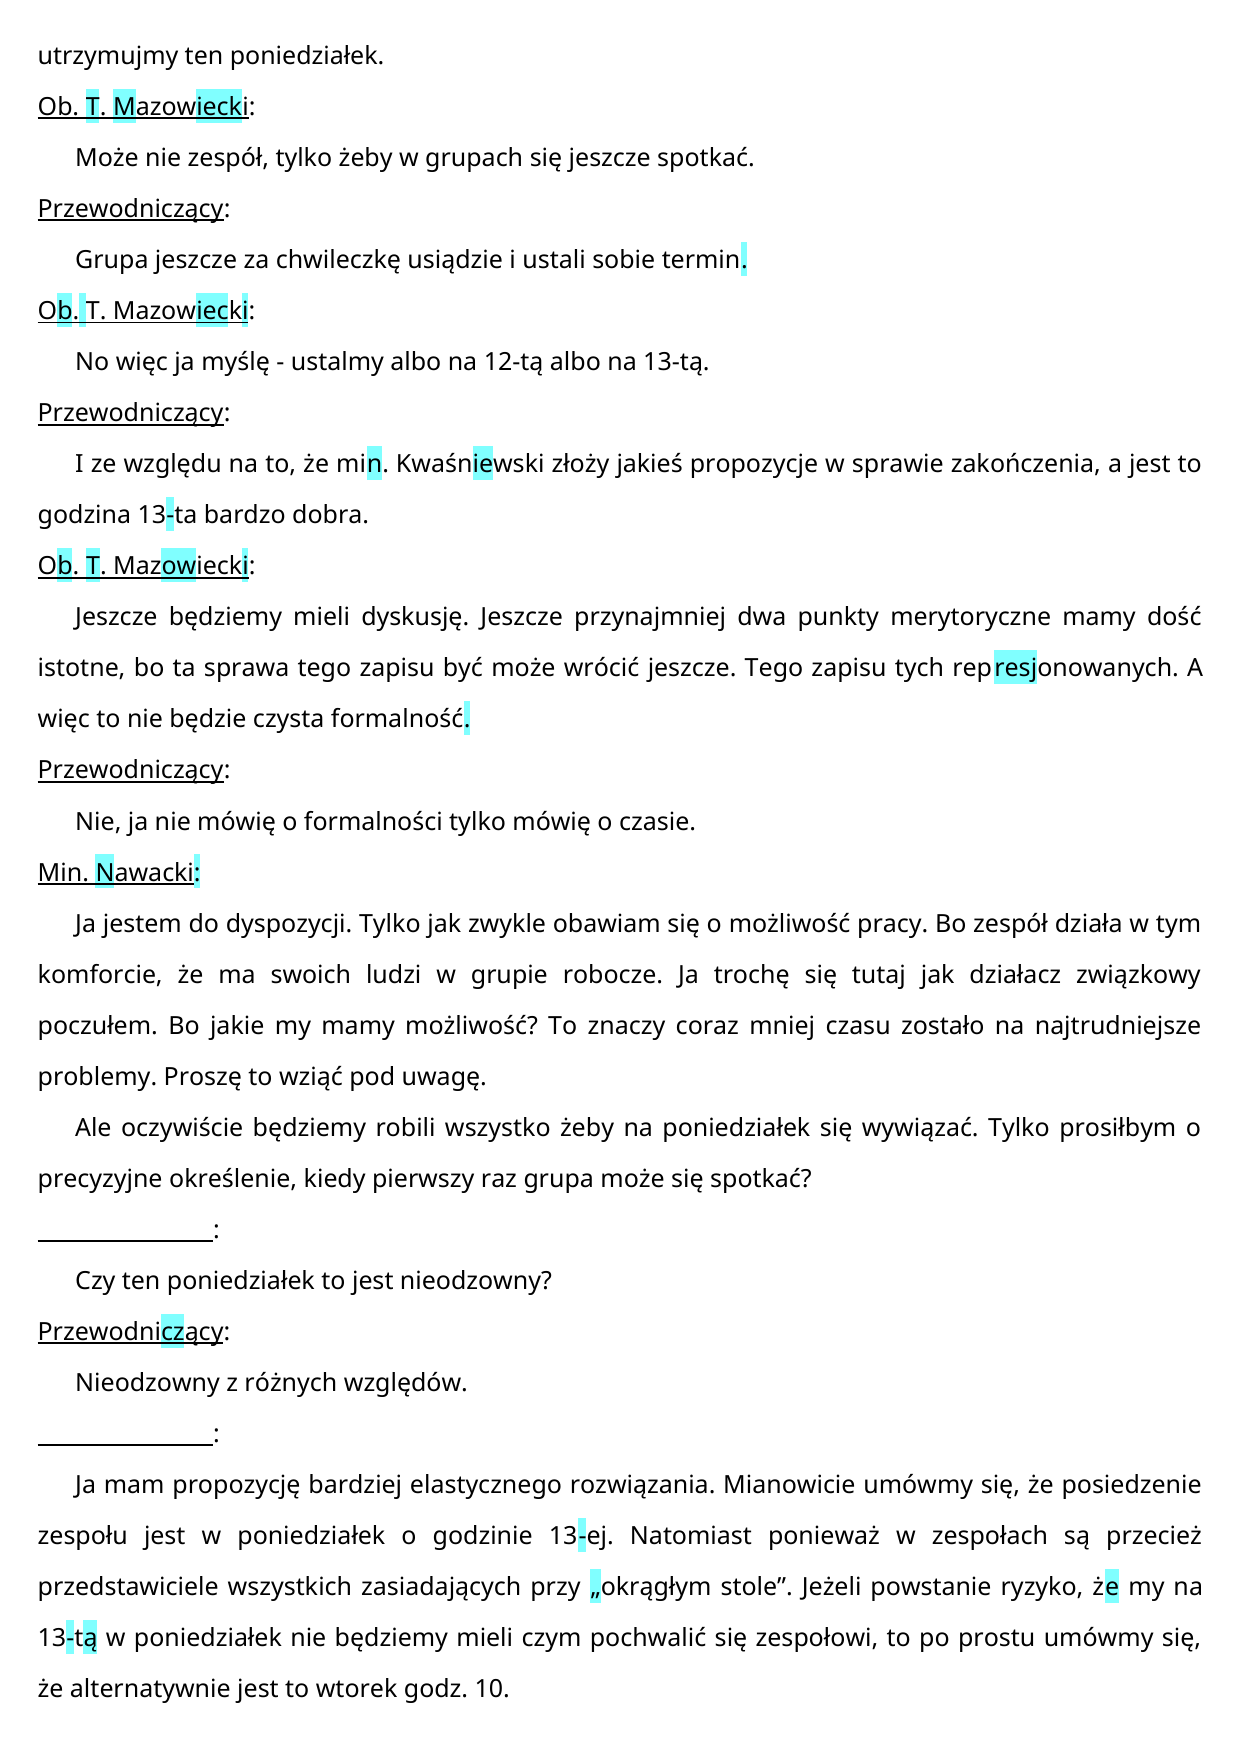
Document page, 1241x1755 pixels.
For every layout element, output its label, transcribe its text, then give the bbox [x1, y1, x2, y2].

text Ob. T. Mazowiecki: [37, 548, 1203, 582]
text utrzymujmy ten poniedziałek. [37, 37, 1203, 72]
text : [37, 1416, 1203, 1450]
text Ob. T. Mazowiecki: [37, 88, 1203, 123]
text Nieodzowny z różnych względów. [37, 1364, 1203, 1399]
text Czy ten poniedziałek to jest nieodzowny? [37, 1262, 1203, 1297]
text : [37, 1211, 1203, 1246]
text Ob. T. Mazowiecki: [37, 293, 1203, 327]
text Przewodniczący: [37, 191, 1203, 225]
text Przewodniczący: [37, 1313, 1203, 1348]
text Przewodniczący: [37, 395, 1203, 429]
text No więc ja myślę - ustalmy albo na 12-tą albo na 13-tą. [37, 344, 1203, 378]
text Jeszcze będziemy mieli dyskusję. Jeszcze przynajmniej dwa punkty merytoryczne mamy dość istotne, bo ta sprawa tego zapisu być może wrócić jeszcze. Tego zapisu tych represjonowanych. A więc to nie będzie czysta formalność. [37, 599, 1203, 735]
text Nie, ja nie mówię o formalności tylko mówię o czasie. [37, 803, 1203, 837]
text Ja jestem do dyspozycji. Tylko jak zwykle obawiam się o możliwość pracy. Bo zespół działa w tym komforcie, że ma swoich ludzi w grupie robocze. Ja trochę się tutaj jak działacz związkowy poczułem. Bo jakie my mamy możliwość? To znaczy coraz mniej czasu zostało na najtrudniejsze problemy. Proszę to wziąć pod uwagę. [37, 905, 1203, 1092]
text Min. Nawacki: [37, 854, 1203, 888]
text Może nie zespół, tylko żeby w grupach się jeszcze spotkać. [37, 139, 1203, 174]
text Grupa jeszcze za chwileczkę usiądzie i ustali sobie termin. [37, 242, 1203, 276]
text Ale oczywiście będziemy robili wszystko żeby na poniedziałek się wywiązać. Tylko prosiłbym o precyzyjne określenie, kiedy pierwszy raz grupa może się spotkać? [37, 1109, 1203, 1194]
text Ja mam propozycję bardziej elastycznego rozwiązania. Mianowicie umówmy się, że posiedzenie zespołu jest w poniedziałek o godzinie 13-ej. Natomiast ponieważ w zespołach są przecież przedstawiciele wszystkich zasiadających przy „okrągłym stole”. Jeżeli powstanie ryzyko, że my na 13-tą w poniedziałek nie będziemy mieli czym pochwalić się zespołowi, to po prostu umówmy się, że alternatywnie jest to wtorek godz. 10. [37, 1467, 1203, 1705]
text I ze względu na to, że min. Kwaśniewski złoży jakieś propozycje w sprawie zakończenia, a jest to godzina 13-ta bardzo dobra. [37, 446, 1203, 531]
text Przewodniczący: [37, 752, 1203, 786]
